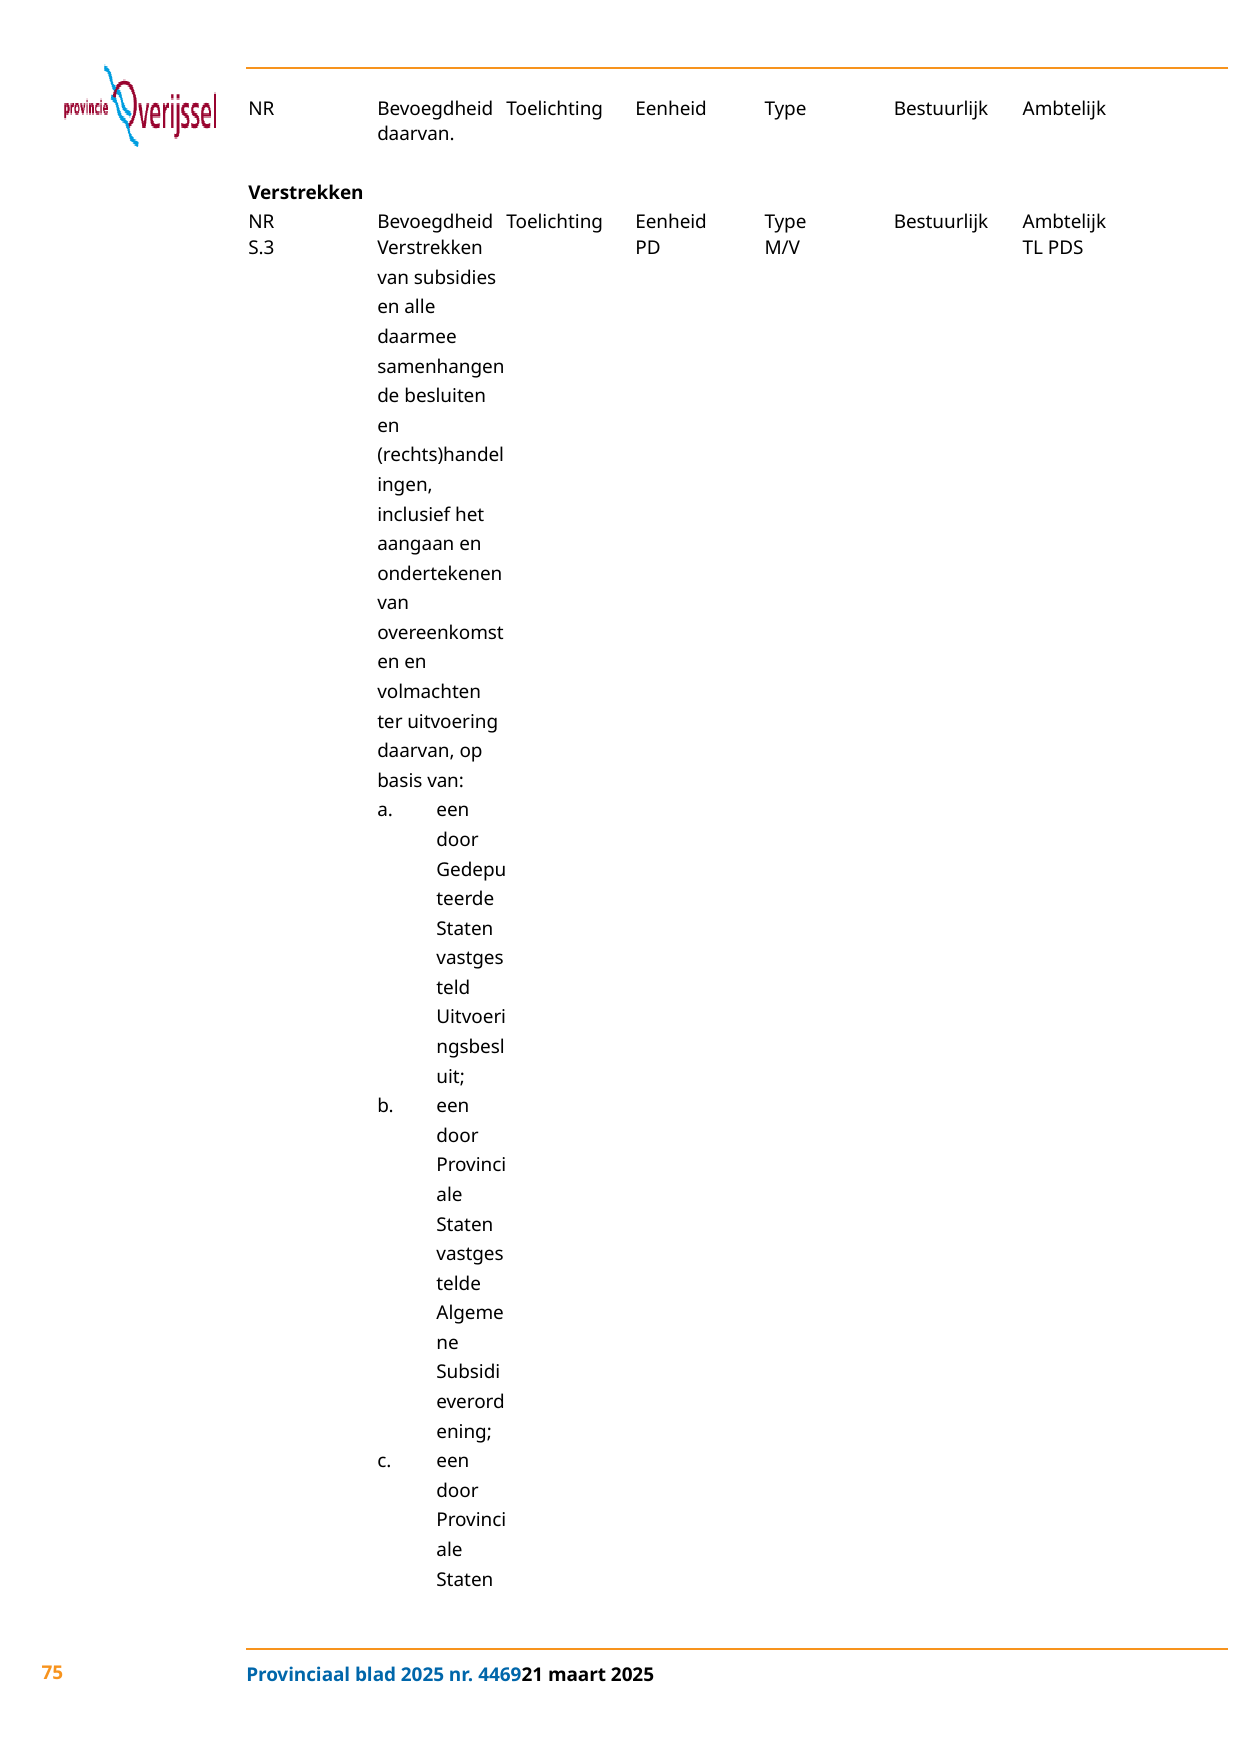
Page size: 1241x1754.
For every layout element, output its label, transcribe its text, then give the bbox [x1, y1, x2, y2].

table_header Bestuurlijk [894, 209, 1022, 234]
table_header Type [764, 95, 893, 121]
table_cell [635, 121, 764, 146]
table_cell PD [635, 235, 764, 1591]
picture [41, 47, 231, 172]
table_cell [894, 235, 1022, 1591]
table_header NR [248, 95, 377, 121]
table_header Eenheid [635, 209, 764, 234]
table_cell [248, 121, 377, 146]
table_cell [764, 121, 893, 146]
table_header Type [764, 209, 893, 234]
table_header Ambtelijk [1023, 95, 1152, 121]
table_cell S.3 [248, 235, 377, 1591]
table_cell TL PDS [1023, 235, 1152, 1591]
table_header Toelichting [506, 95, 635, 121]
table_cell daarvan. [377, 121, 506, 146]
table_header Eenheid [635, 95, 764, 121]
table_header Bevoegdheid [377, 95, 506, 121]
table_cell [506, 121, 635, 146]
table_cell [1023, 121, 1152, 146]
table_header Bestuurlijk [894, 95, 1022, 121]
table_header Ambtelijk [1023, 209, 1152, 234]
table_cell [506, 235, 635, 1591]
table_cell [894, 121, 1022, 146]
table_header NR [248, 209, 377, 234]
table_cell M/V [764, 235, 893, 1591]
table_header Bevoegdheid [377, 209, 506, 234]
table_header Toelichting [506, 209, 635, 234]
table_cell Verstrekken van subsidies en alle daarmee samenhangende besluiten en (rechts)handelingen, inclusief het aangaan en ondertekenen van overeenkomsten en volmachten ter uitvoering daarvan, op basis van: een door Gedeputeerde Staten vastgesteld Uitvoeringsbesluit; een door Provinciale Staten vastgestelde Algemene Subsidieverordening; een door Provinciale Staten [377, 235, 506, 1591]
text Verstrekken [248, 179, 1152, 205]
